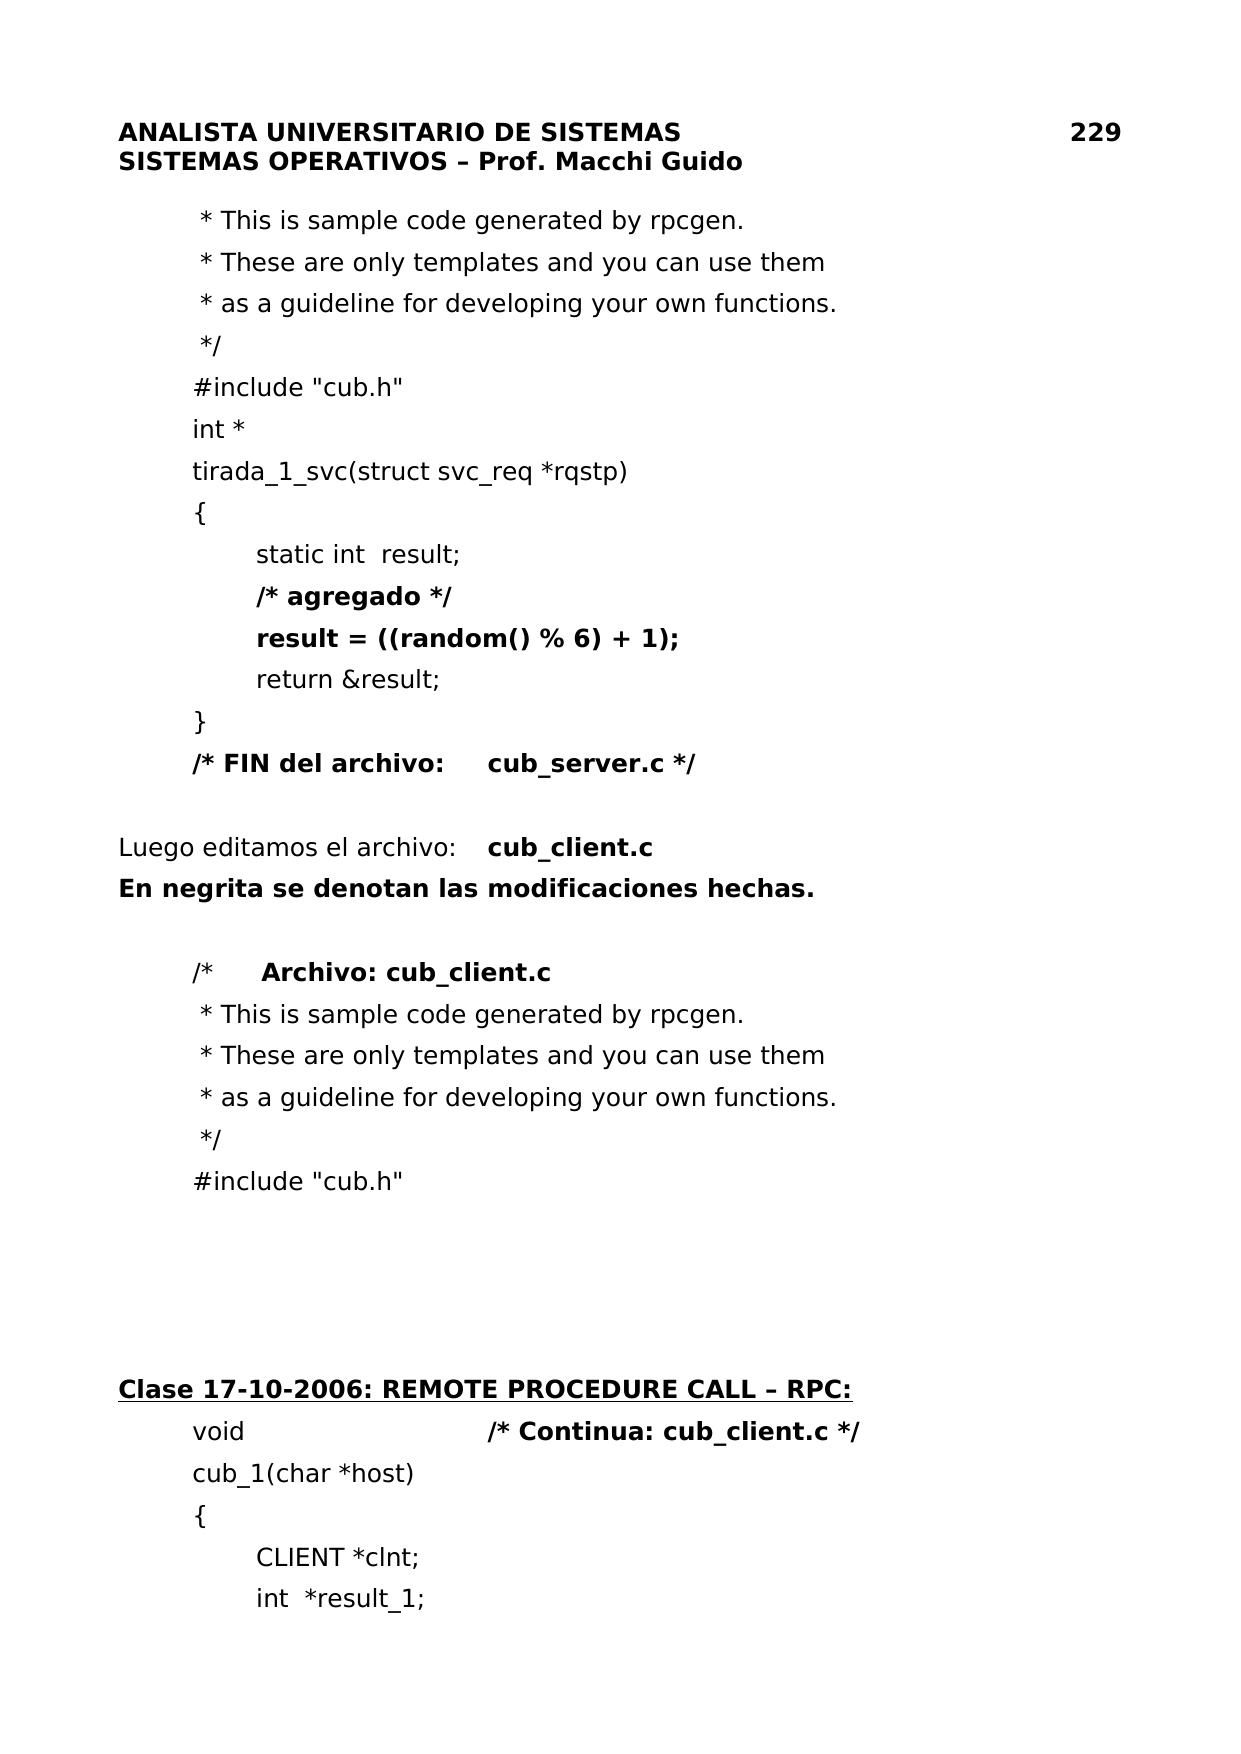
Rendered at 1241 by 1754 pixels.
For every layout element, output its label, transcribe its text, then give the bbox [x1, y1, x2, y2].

text * These are only templates and you can use them [118, 248, 1122, 277]
text Luego editamos el archivo: cub_client.c [118, 833, 1122, 862]
text { [118, 1501, 1122, 1530]
text * This is sample code generated by rpcgen. [118, 1000, 1122, 1029]
text */ [118, 331, 1122, 361]
text /* Archivo: cub_client.c [118, 958, 1122, 987]
text #include "cub.h" [118, 1167, 1122, 1196]
text CLIENT *clnt; [118, 1543, 1122, 1572]
text result = ((random() % 6) + 1); [118, 624, 1122, 653]
text Clase 17-10-2006: REMOTE PROCEDURE CALL – RPC: [118, 1376, 1122, 1405]
text static int result; [118, 540, 1122, 569]
text return &result; [118, 666, 1122, 695]
text * These are only templates and you can use them [118, 1042, 1122, 1071]
text En negrita se denotan las modificaciones hechas. [118, 874, 1122, 904]
text int *result_1; [118, 1584, 1122, 1614]
text /* agregado */ [118, 582, 1122, 611]
text /* FIN del archivo: cub_server.c */ [118, 749, 1122, 778]
text #include "cub.h" [118, 373, 1122, 402]
text */ [118, 1125, 1122, 1154]
text cub_1(char *host) [118, 1459, 1122, 1488]
text tirada_1_svc(struct svc_req *rqstp) [118, 457, 1122, 486]
text int * [118, 415, 1122, 444]
text { [118, 498, 1122, 528]
text * as a guideline for developing your own functions. [118, 290, 1122, 319]
text void /* Continua: cub_client.c */ [118, 1417, 1122, 1447]
text * This is sample code generated by rpcgen. [118, 206, 1122, 235]
text } [118, 707, 1122, 737]
text * as a guideline for developing your own functions. [118, 1083, 1122, 1113]
